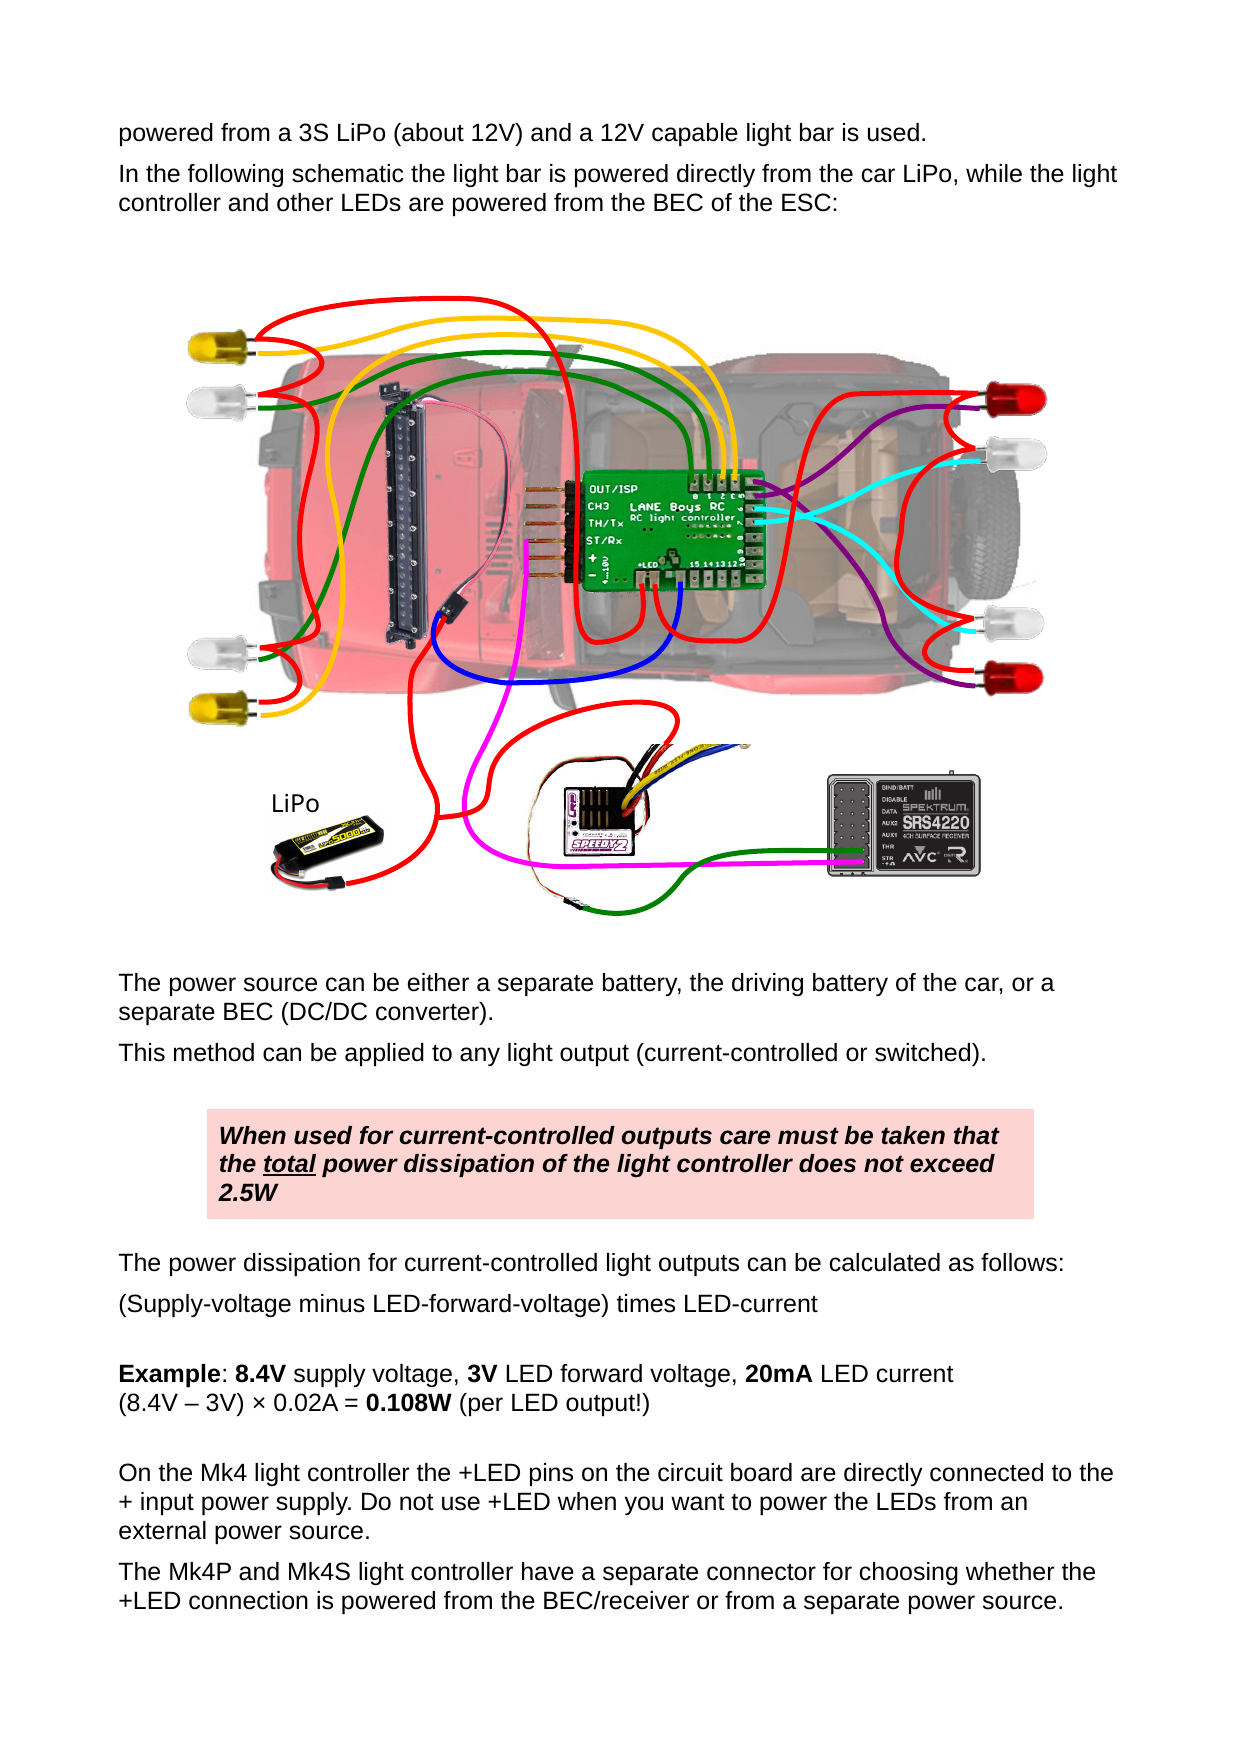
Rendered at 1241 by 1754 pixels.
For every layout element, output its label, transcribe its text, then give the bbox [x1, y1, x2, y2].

text Example: 8.4V supply voltage, 3V LED forward voltage, 20mA LED current [118, 1359, 1122, 1388]
text This method can be applied to any light output (current-controlled or switched). [118, 1038, 1122, 1067]
text The Mk4P and Mk4S light controller have a separate connector for choosing whether the +LED connection is powered from the BEC/receiver or from a separate power source. [118, 1557, 1122, 1614]
text When used for current-controlled outputs care must be taken that the total power dissipation of the light controller does not exceed 2.5W [207, 1109, 1034, 1219]
text powered from a 3S LiPo (about 12V) and a 12V capable light bar is used. [118, 118, 1122, 147]
text In the following schematic the light bar is powered directly from the car LiPo, while the light controller and other LEDs are powered from the BEC of the ESC: [118, 159, 1122, 217]
text The power dissipation for current-controlled light outputs can be calculated as follows: [118, 1248, 1122, 1277]
text The power source can be either a separate battery, the driving battery of the car, or a separate BEC (DC/DC converter). [118, 229, 1122, 1026]
text On the Mk4 light controller the +LED pins on the circuit board are directly connected to the + input power supply. Do not use +LED when you want to power the LEDs from an external power source. [118, 1458, 1122, 1544]
text (8.4V – 3V) × 0.02A = 0.108W (per LED output!) [118, 1388, 1122, 1417]
text (Supply-voltage minus LED-forward-voltage) times LED-current [118, 1289, 1122, 1318]
